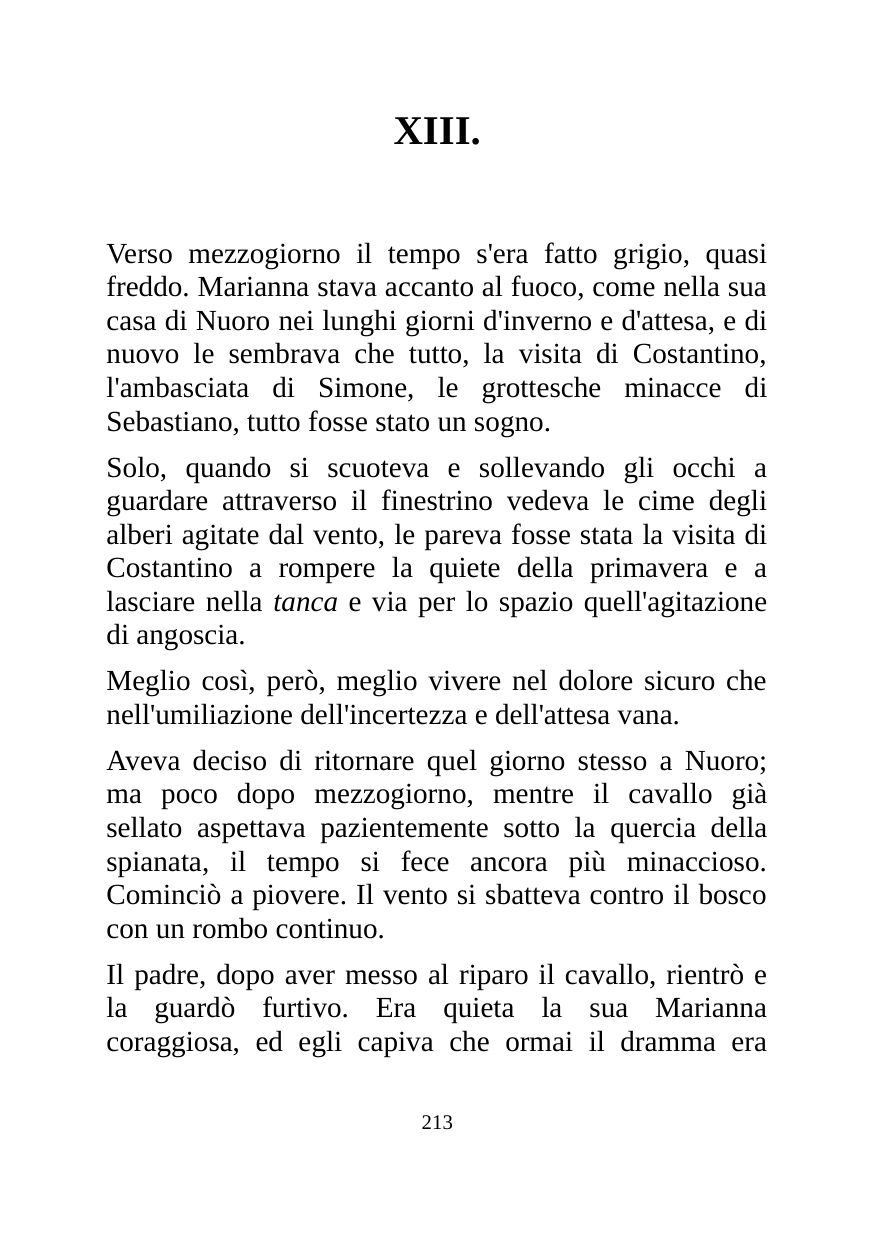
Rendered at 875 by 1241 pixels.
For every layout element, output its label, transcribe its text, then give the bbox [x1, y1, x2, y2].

text Solo, quando si scuoteva e sollevando gli occhi a guardare attraverso il finestrino vedeva le cime degli alberi agitate dal vento, le pareva fosse stata la visita di Costantino a rompere la quiete della primavera e a lasciare nella tanca e via per lo spazio quell'agitazione di angoscia. [106, 450, 768, 651]
subtitle XIII. [106, 106, 768, 153]
text Il padre, dopo aver messo al riparo il cavallo, rientrò e la guardò furtivo. Era quieta la sua Marianna coraggiosa, ed egli capiva che ormai il dramma era [106, 957, 768, 1057]
text Meglio così, però, meglio vivere nel dolore sicuro che nell'umiliazione dell'incertezza e dell'attesa vana. [106, 663, 768, 731]
text Aveva deciso di ritornare quel giorno stesso a Nuoro; ma poco dopo mezzogiorno, mentre il cavallo già sellato aspettava pazientemente sotto la quercia della spianata, il tempo si fece ancora più minaccioso. Cominciò a piovere. Il vento si sbatteva contro il bosco con un rombo continuo. [106, 743, 768, 944]
text Verso mezzogiorno il tempo s'era fatto grigio, quasi freddo. Marianna stava accanto al fuoco, come nella sua casa di Nuoro nei lunghi giorni d'inverno e d'attesa, e di nuovo le sembrava che tutto, la visita di Costantino, l'ambasciata di Simone, le grottesche minacce di Sebastiano, tutto fosse stato un sogno. [106, 236, 768, 437]
